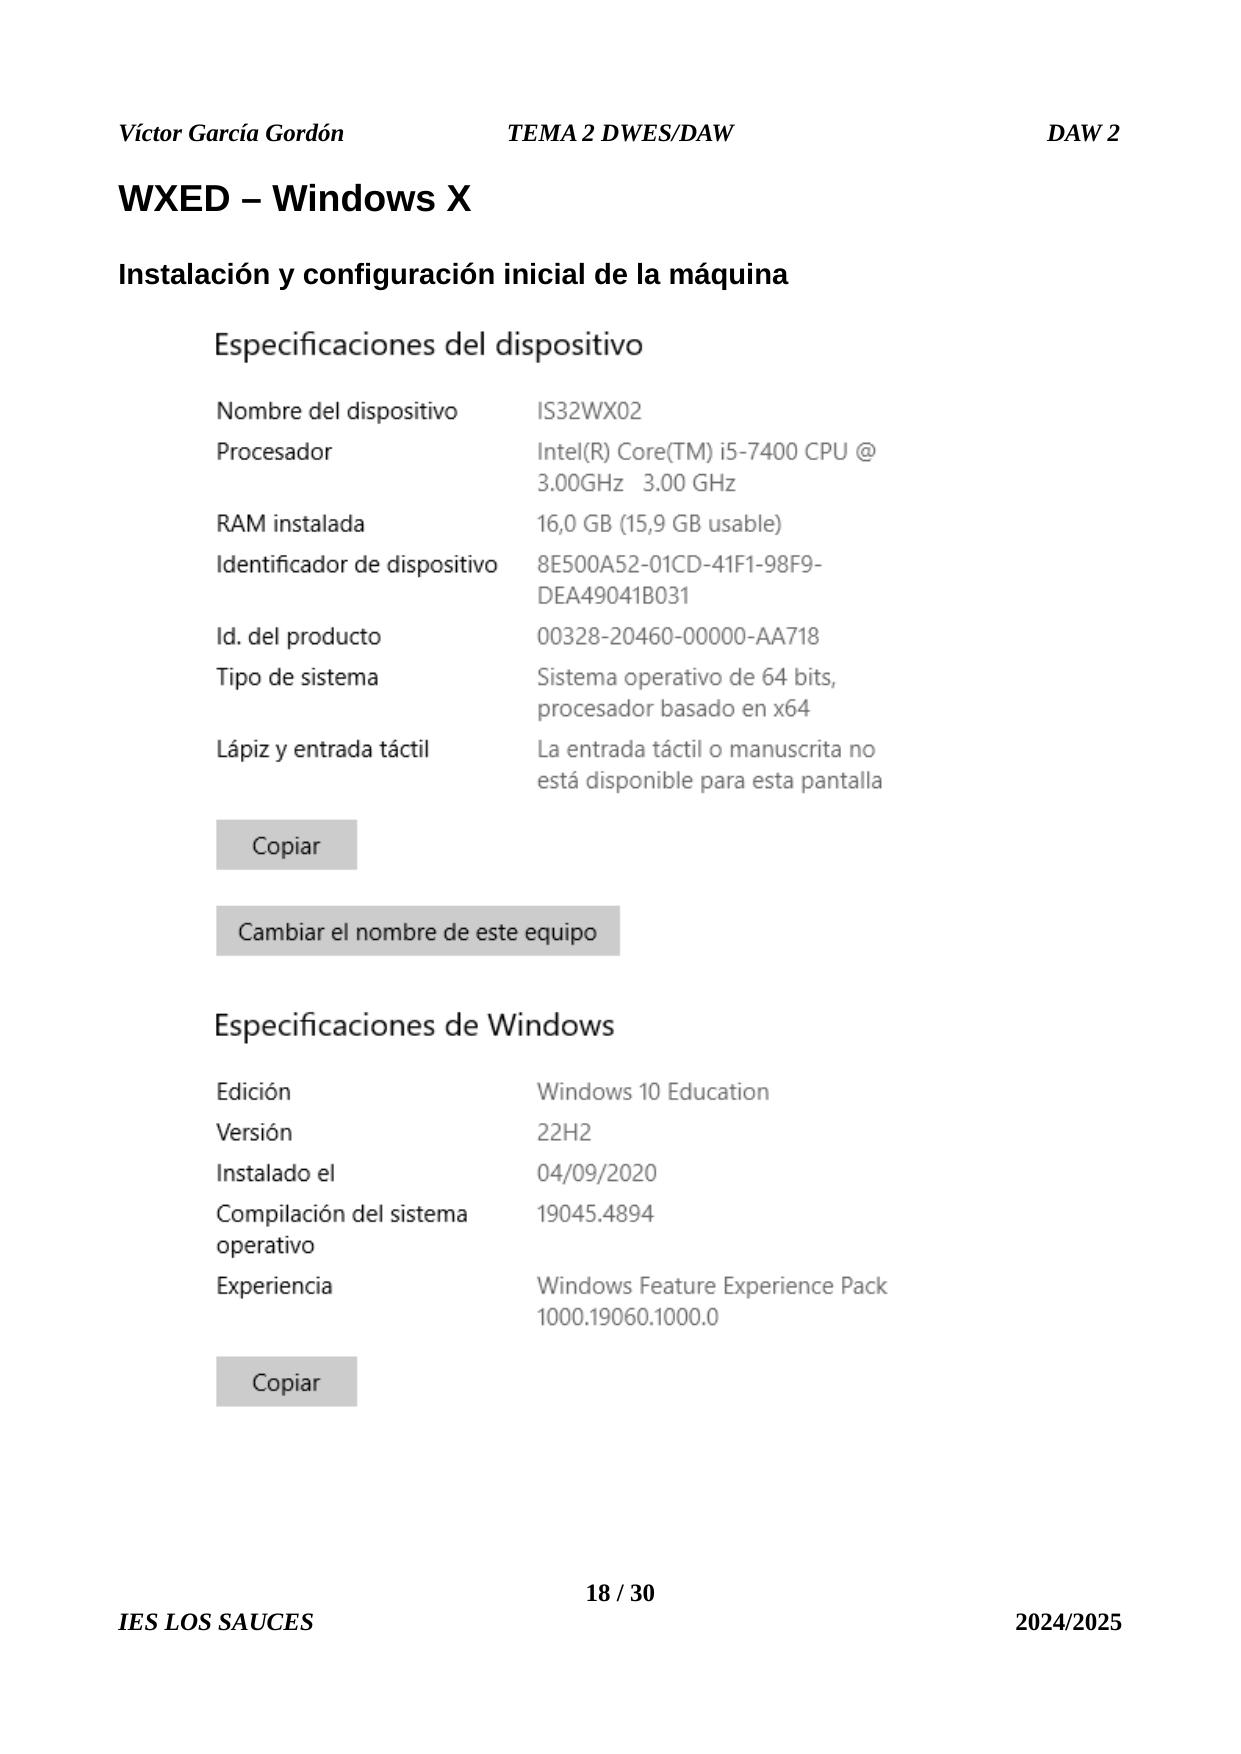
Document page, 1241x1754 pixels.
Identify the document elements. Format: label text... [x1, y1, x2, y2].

subtitle WXED – Windows X [118, 176, 1122, 219]
subtitle Instalación y configuración inicial de la máquina [118, 257, 1122, 291]
picture [179, 303, 1061, 1435]
